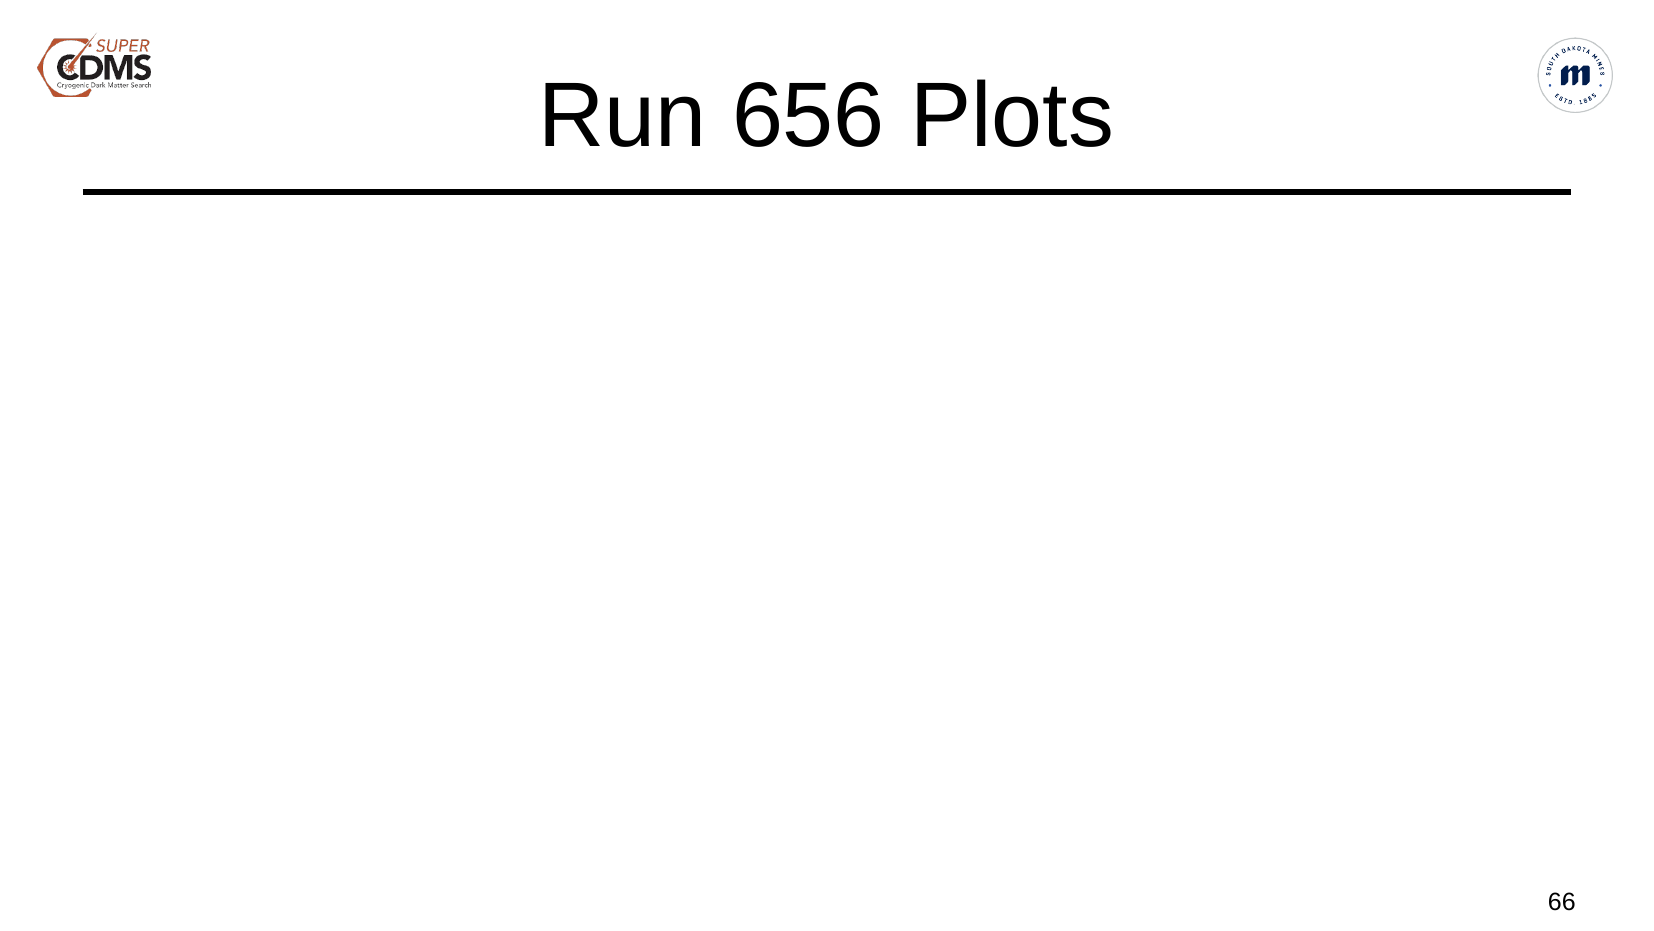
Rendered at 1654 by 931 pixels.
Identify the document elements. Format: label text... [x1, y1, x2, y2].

title Run 656 Plots [82, 37, 1571, 193]
picture [1571, 37, 1613, 113]
picture [37, 32, 151, 97]
